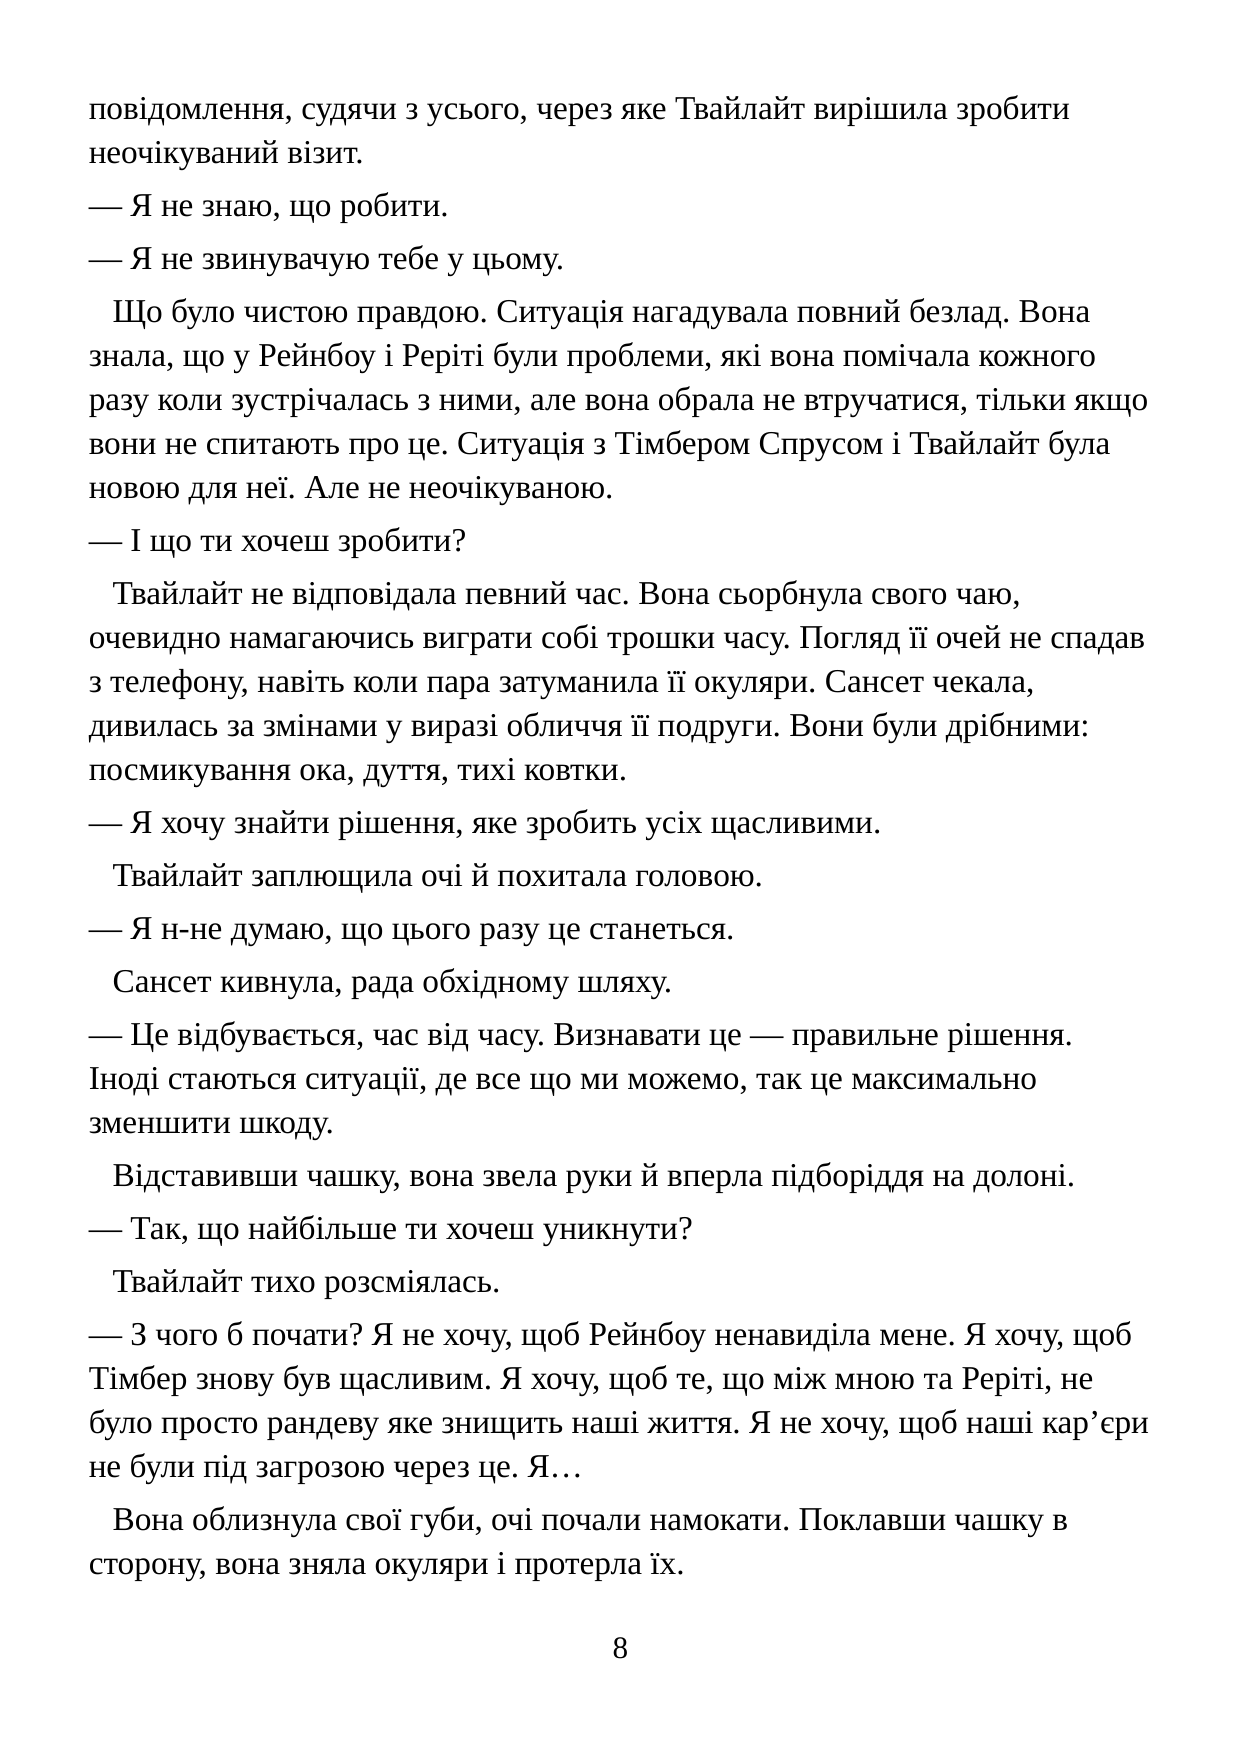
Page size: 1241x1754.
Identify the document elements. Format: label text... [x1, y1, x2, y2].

text — І що ти хочеш зробити? [88, 521, 1152, 559]
text — Це відбувається, час від часу. Визнавати це — правильне рішення. Іноді стаються ситуації, де все що ми можемо, так це максимально зменшити шкоду. [88, 1014, 1152, 1141]
text Відставивши чашку, вона звела руки й вперла підборіддя на долоні. [88, 1155, 1152, 1194]
text Вона облизнула свої губи, очі почали намокати. Поклавши чашку в сторону, вона зняла окуляри і протерла їх. [88, 1499, 1152, 1582]
text Що було чистою правдою. Ситуація нагадувала повний безлад. Вона знала, що у Рейнбоу і Реріті були проблеми, які вона помічала кожного разу коли зустрічалась з ними, але вона обрала не втручатися, тільки якщо вони не спитають про це. Ситуація з Тімбером Спрусом і Твайлайт була новою для неї. Але не неочікуваною. [88, 291, 1152, 506]
text повідомлення, судячи з усього, через яке Твайлайт вирішила зробити неочікуваний візит. [88, 88, 1152, 171]
text — Я н‐не думаю, що цього разу це станеться. [88, 908, 1152, 947]
text — Я не звинувачую тебе у цьому. [88, 238, 1152, 277]
text Твайлайт не відповідала певний час. Вона сьорбнула свого чаю, очевидно намагаючись виграти собі трошки часу. Погляд її очей не спадав з телефону, навіть коли пара затуманила її окуляри. Сансет чекала, дивилась за змінами у виразі обличчя її подруги. Вони були дрібними: посмикування ока, дуття, тихі ковтки. [88, 573, 1152, 788]
text Твайлайт тихо розсміялась. [88, 1261, 1152, 1299]
text — З чого б почати? Я не хочу, щоб Рейнбоу ненавиділа мене. Я хочу, щоб Тімбер знову був щасливим. Я хочу, щоб те, що між мною та Реріті, не було просто рандеву яке знищить наші життя. Я не хочу, щоб наші кар’єри не були під загрозою через це. Я… [88, 1314, 1152, 1484]
text Сансет кивнула, рада обхідному шляху. [88, 961, 1152, 1000]
text — Так, що найбільше ти хочеш уникнути? [88, 1208, 1152, 1247]
text — Я не знаю, що робити. [88, 186, 1152, 224]
text Твайлайт заплющила очі й похитала головою. [88, 856, 1152, 894]
text — Я хочу знайти рішення, яке зробить усіх щасливими. [88, 803, 1152, 841]
